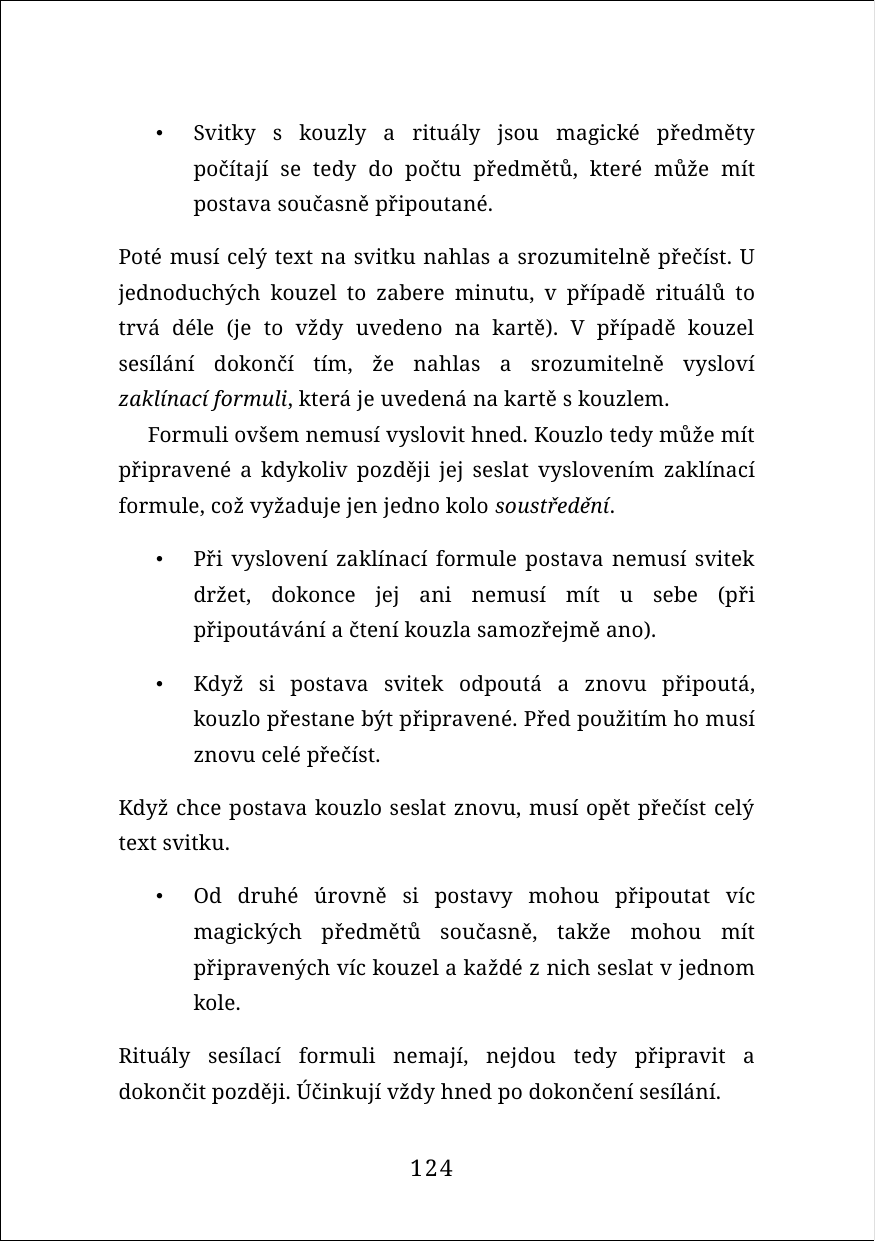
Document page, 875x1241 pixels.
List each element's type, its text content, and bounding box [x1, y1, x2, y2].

list Při vyslovení zaklínací formule postava nemusí svitek držet, dokonce jej ani nemusí mít u sebe (při připoutávání a čtení kouzla samozřejmě ano). [156, 544, 756, 644]
text Poté musí celý text na svitku nahlas a srozumitelně přečíst. U jednoduchých kouzel to zabere minutu, v případě rituálů to trvá déle (je to vždy uvedeno na kartě). V případě kouzel sesílání dokončí tím, že nahlas a srozumitelně vysloví zaklínací formuli, která je uvedená na kartě s kouzlem. Formuli ovšem nemusí vyslovit hned. Kouzlo tedy může mít připravené a kdykoliv později jej seslat vyslovením zaklínací formule, což vyžaduje jen jedno kolo soustředění. [118, 242, 756, 519]
list Když si postava svitek odpoutá a znovu připoutá, kouzlo přestane být připravené. Před použitím ho musí znovu celé přečíst. [156, 669, 756, 768]
list Od druhé úrovně si postavy mohou připoutat víc magických předmětů současně, takže mohou mít připravených víc kouzel a každé z nich seslat v jednom kole. [156, 882, 756, 1017]
text Když chce postava kouzlo seslat znovu, musí opět přečíst celý text svitku. [118, 793, 756, 857]
text Rituály sesílací formuli nemají, nejdou tedy připravit a dokončit později. Účinkují vždy hned po dokončení sesílání. [118, 1041, 756, 1105]
list Svitky s kouzly a rituály jsou magické předměty počítají se tedy do počtu předmětů, které může mít postava současně připoutané. [156, 118, 756, 218]
